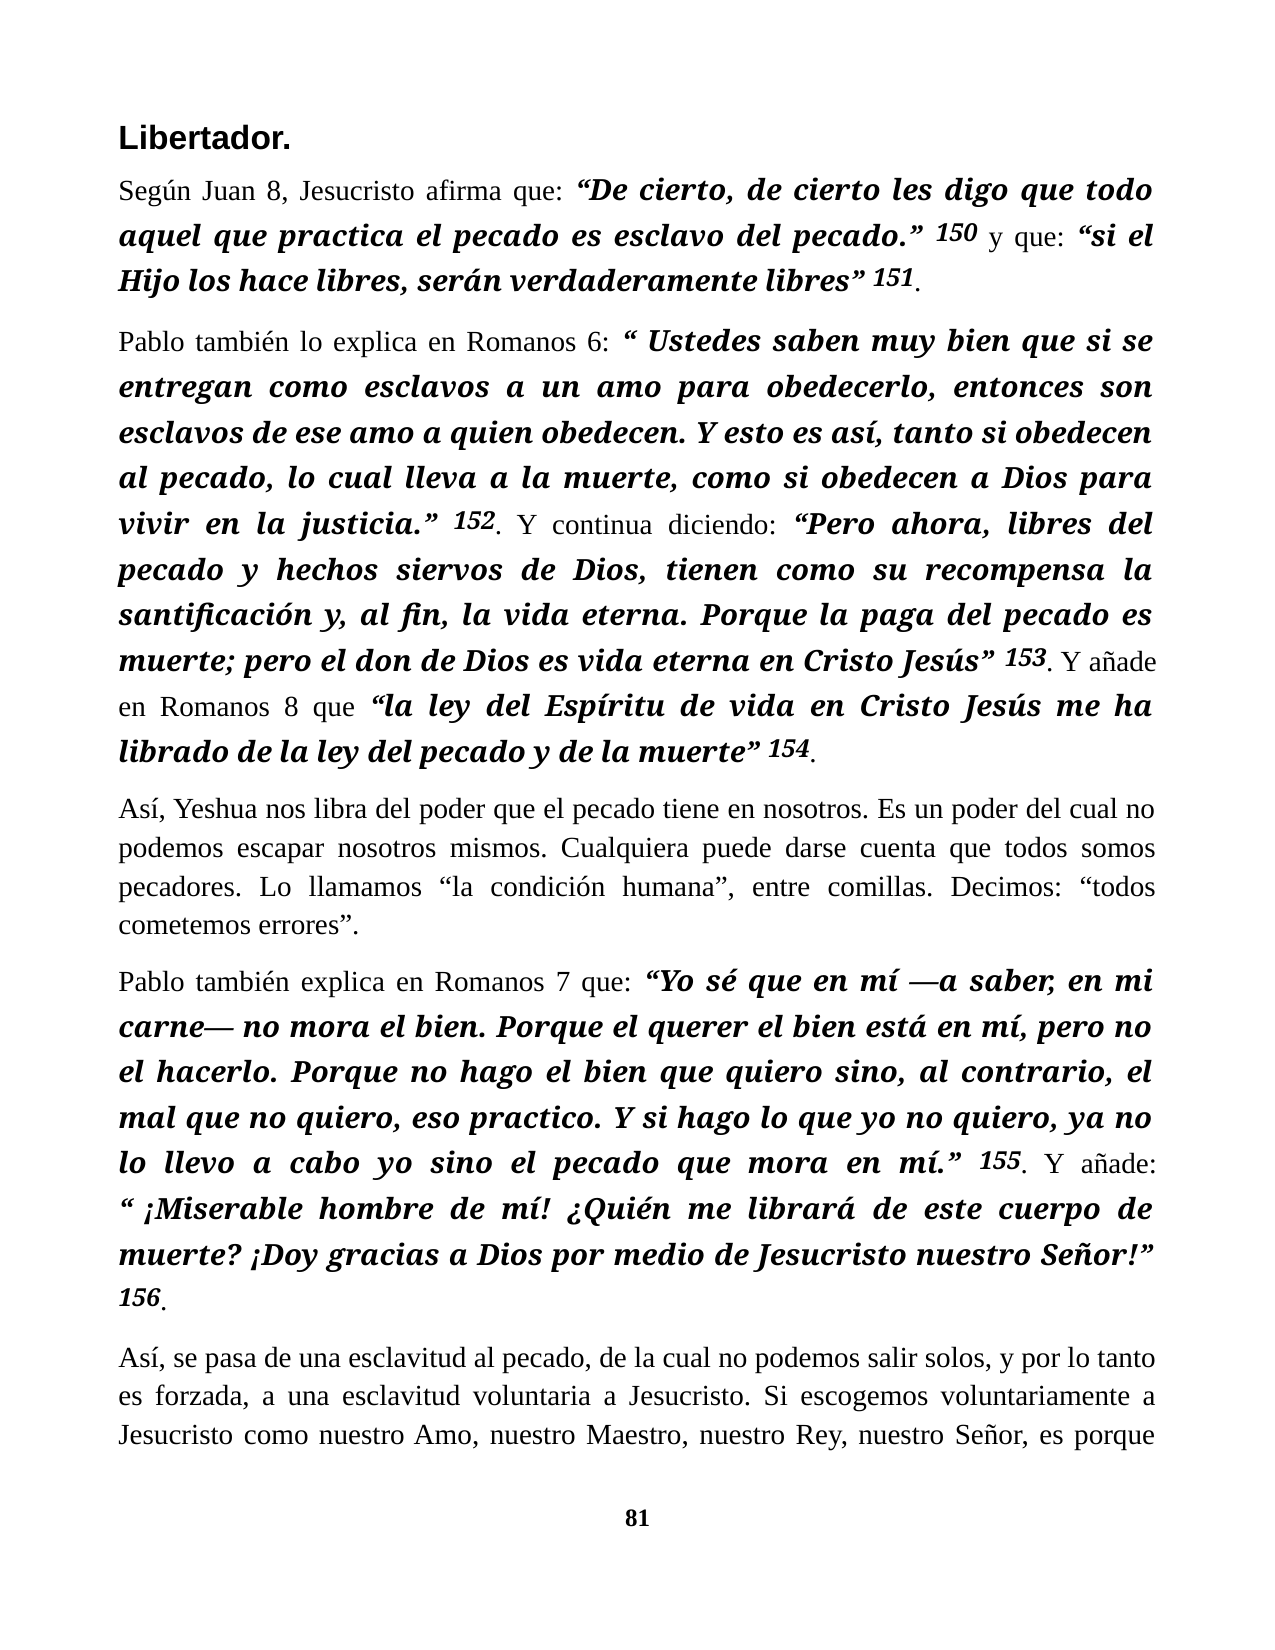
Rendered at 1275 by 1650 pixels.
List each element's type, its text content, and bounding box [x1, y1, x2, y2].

text Así, Yeshua nos libra del poder que el pecado tiene en nosotros. Es un poder del cual no podemos escapar nosotros mismos. Cualquiera puede darse cuenta que todos somos pecadores. Lo llamamos “la condición humana”, entre comillas. Decimos: “todos cometemos errores”. [118, 792, 1157, 941]
subtitle Libertador. [118, 118, 1157, 157]
text Pablo también explica en Romanos 7 que: “Yo sé que en mí —a saber, en mi carne— no mora el bien. Porque el querer el bien está en mí, pero no el hacerlo. Porque no hago el bien que quiero sino, al contrario, el mal que no quiero, eso practico. Y si hago lo que yo no quiero, ya no lo llevo a cabo yo sino el pecado que mora en mí.” . Y añade: “ ¡Miserable hombre de mí! ¿Quién me librará de este cuerpo de muerte? ¡Doy gracias a Dios por medio de Jesucristo nuestro Señor!” . [118, 960, 1157, 1319]
text Según Juan 8, Jesucristo afirma que: “De cierto, de cierto les digo que todo aquel que practica el pecado es esclavo del pecado.” y que: “si el Hijo los hace libres, serán verdaderamente libres” . [118, 169, 1157, 300]
text Pablo también lo explica en Romanos 6: “ Ustedes saben muy bien que si se entregan como esclavos a un amo para obedecerlo, entonces son esclavos de ese amo a quien obedecen. Y esto es así, tanto si obedecen al pecado, lo cual lleva a la muerte, como si obedecen a Dios para vivir en la justicia.” . Y continua diciendo: “Pero ahora, libres del pecado y hechos siervos de Dios, tienen como su recompensa la santificación y, al fin, la vida eterna. Porque la paga del pecado es muerte; pero el don de Dios es vida eterna en Cristo Jesús” . Y añade en Romanos 8 que “la ley del Espíritu de vida en Cristo Jesús me ha librado de la ley del pecado y de la muerte” . [118, 321, 1157, 771]
text Así, se pasa de una esclavitud al pecado, de la cual no podemos salir solos, y por lo tanto es forzada, a una esclavitud voluntaria a Jesucristo. Si escogemos voluntariamente a Jesucristo como nuestro Amo, nuestro Maestro, nuestro Rey, nuestro Señor, es porque [118, 1340, 1157, 1451]
